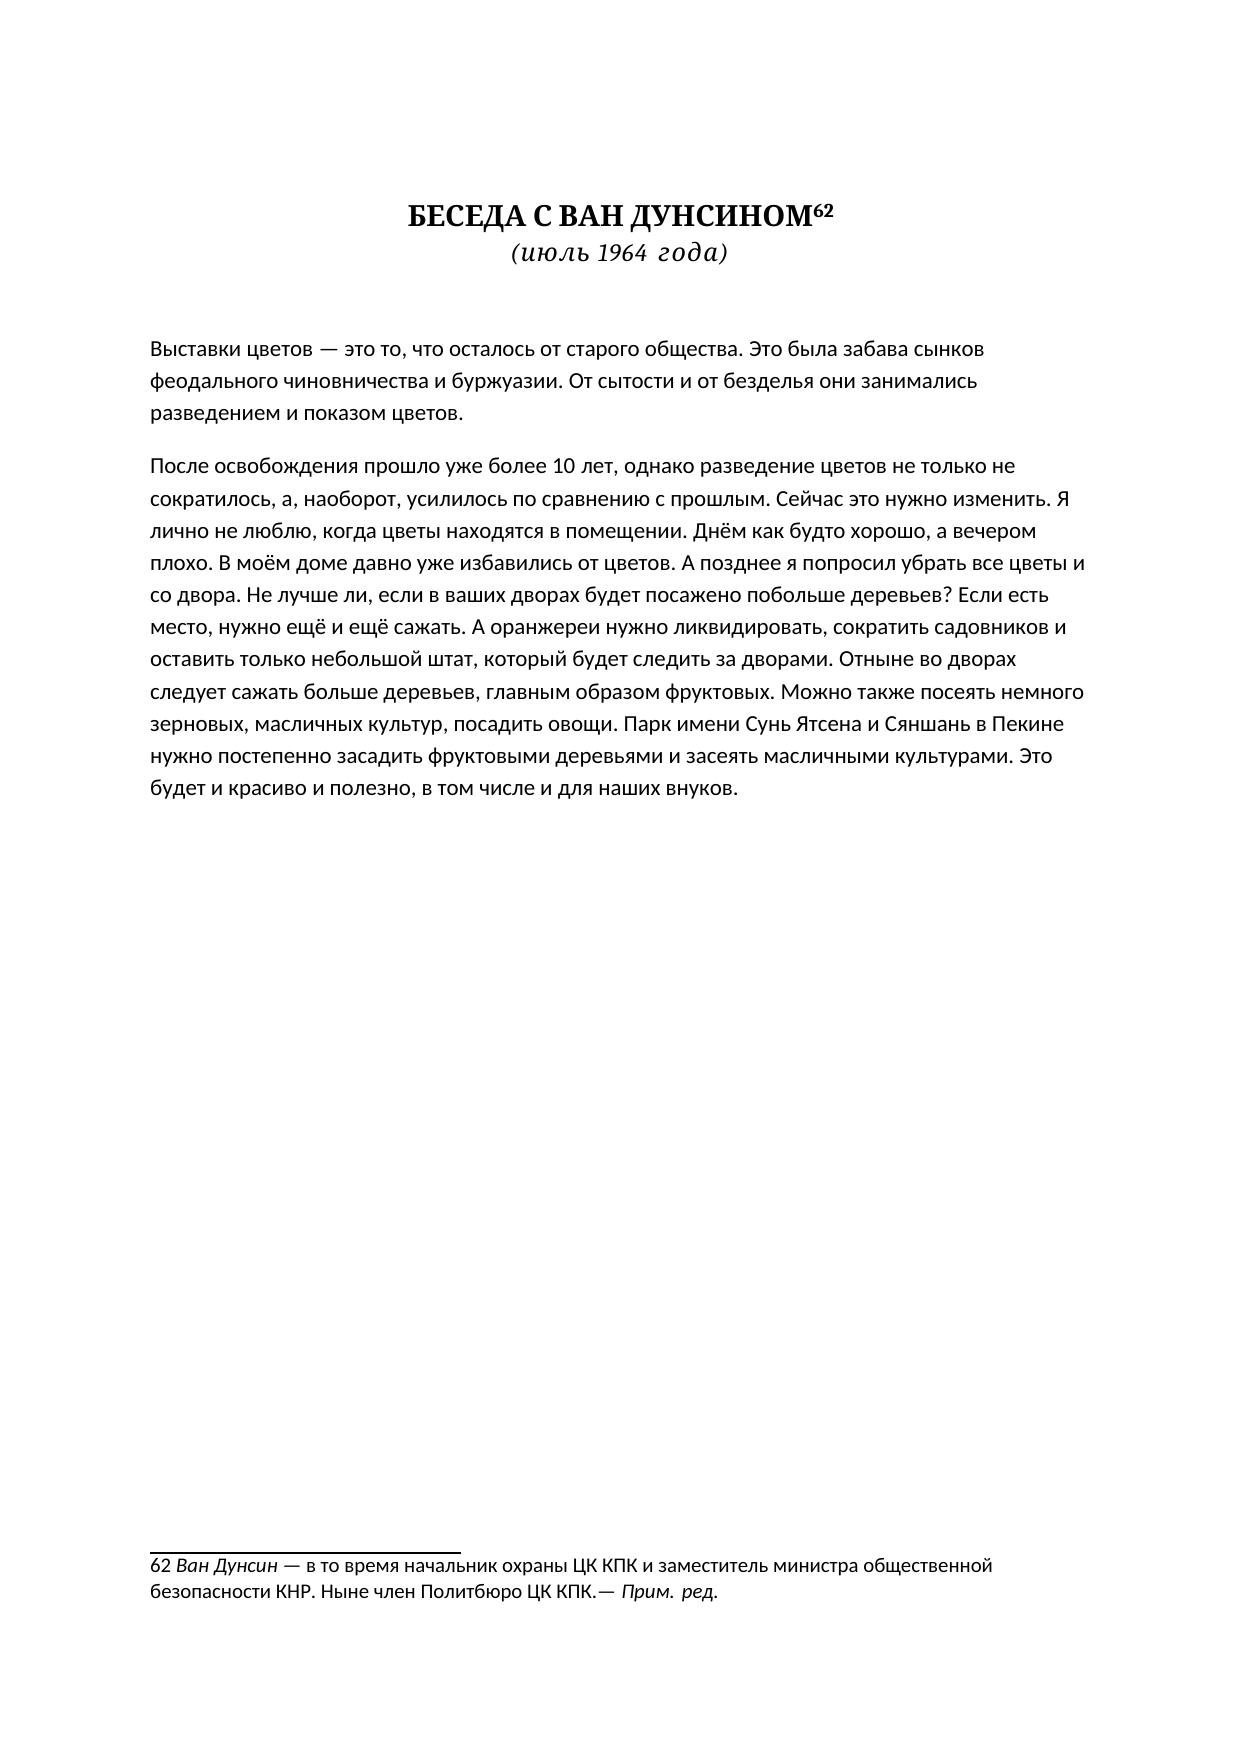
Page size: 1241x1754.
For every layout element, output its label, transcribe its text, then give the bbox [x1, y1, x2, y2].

text После освобождения прошло уже более 10 лет, однако разведение цветов не только не сократилось, а, наоборот, усилилось по сравнению с прошлым. Сейчас это нужно изменить. Я лично не люблю, когда цветы находятся в помещении. Днём как будто хорошо, а вечером плохо. В моём доме давно уже избавились от цветов. А позднее я попросил убрать все цветы и со двора. Не лучше ли, если в ваших дворах будет посажено побольше деревьев? Если есть место, нужно ещё и ещё сажать. А оранжереи нужно ликвидировать, сократить садовников и оставить только небольшой штат, который будет следить за дворами. Отныне во дворах следует сажать больше деревьев, главным образом фруктовых. Можно также посеять немного зерновых, масличных культур, посадить овощи. Парк имени Сунь Ятсена и Сяншань в Пекине нужно постепенно засадить фруктовыми деревьями и засеять масличными культурами. Это будет и красиво и полезно, в том числе и для наших внуков. [150, 451, 1091, 801]
text Ван Дунсин — в то время начальник охраны ЦК КПК и заместитель министра общественной безопасности КНР. Ныне член Политбюро ЦК КПК.— Прим. ред. [150, 1553, 1091, 1603]
text (июль 1964 года) [150, 238, 1091, 267]
subtitle Беседа с Ван Дунсином [150, 200, 1091, 233]
text Выставки цветов — это то, что осталось от старого общества. Это была забава сынков феодального чиновничества и буржуазии. От сытости и от безделья они занимались разведением и показом цветов. [150, 334, 1091, 426]
